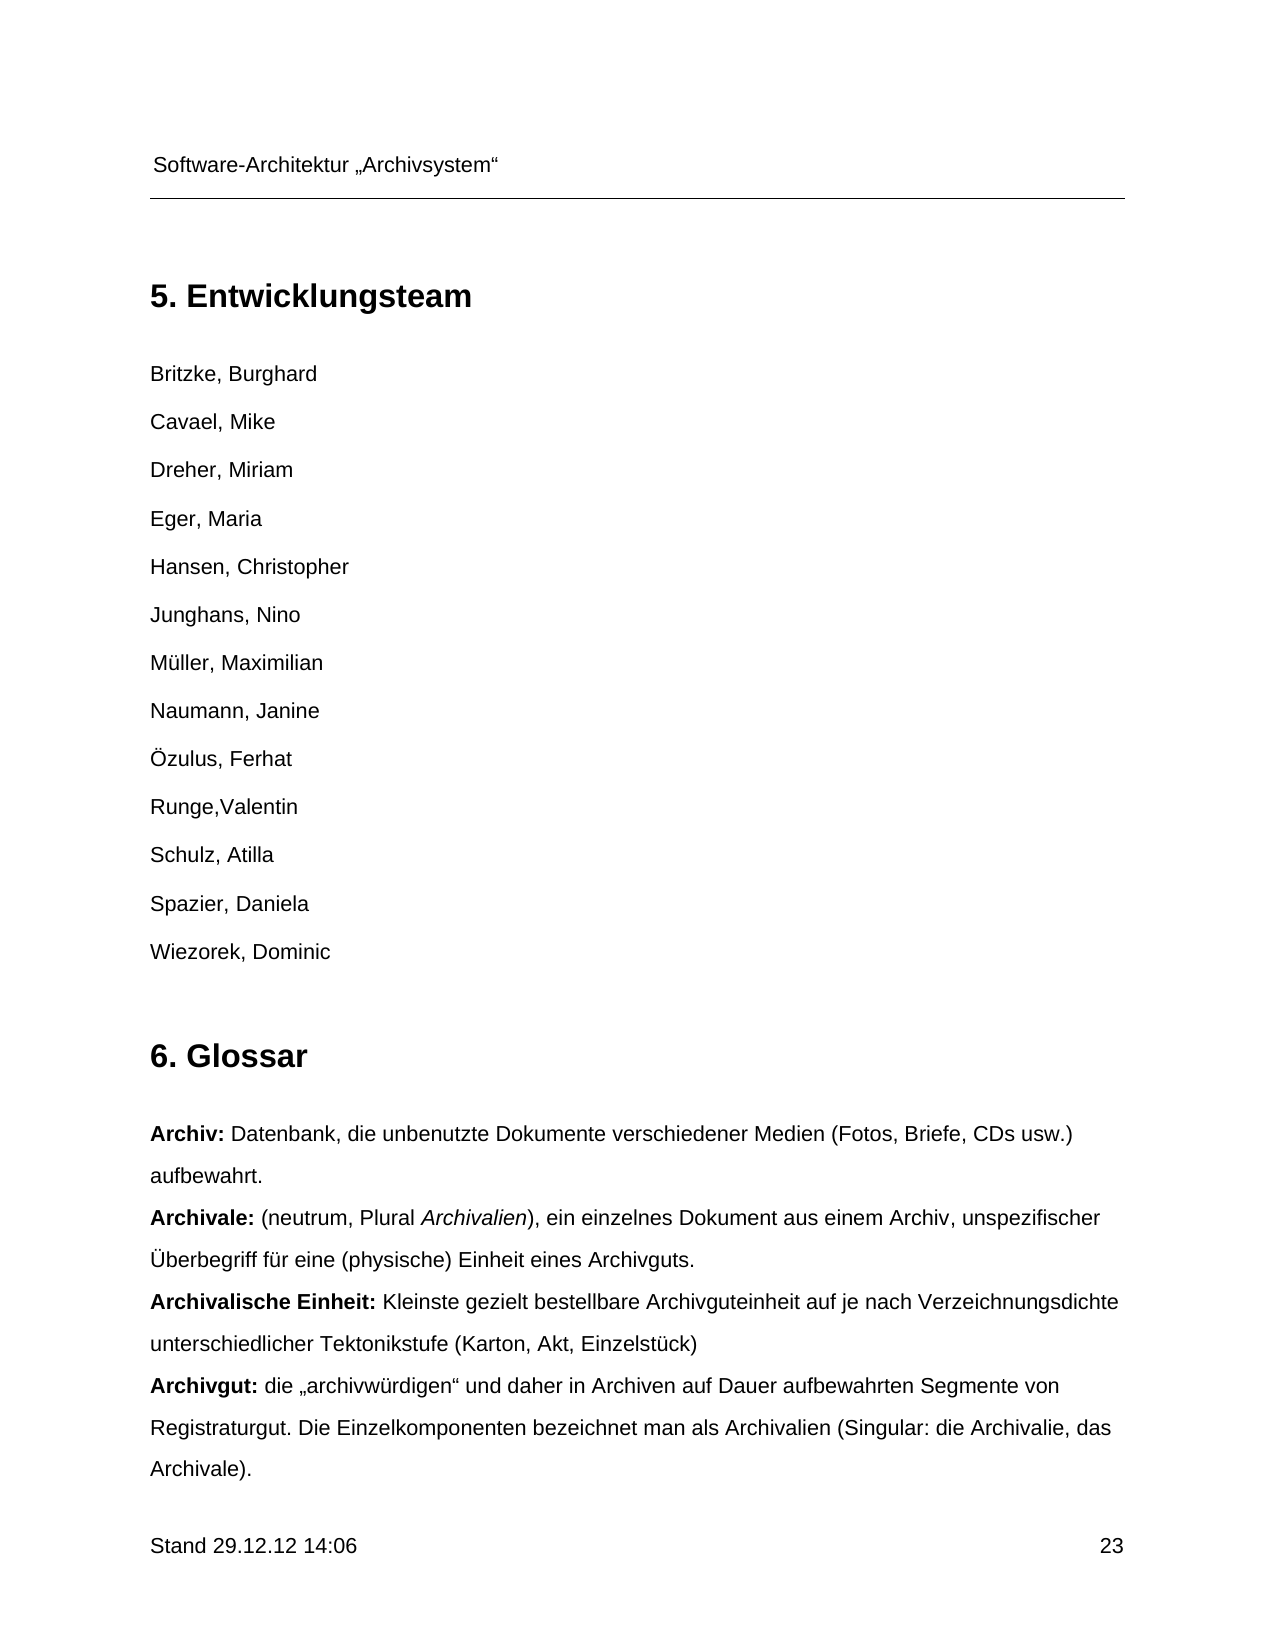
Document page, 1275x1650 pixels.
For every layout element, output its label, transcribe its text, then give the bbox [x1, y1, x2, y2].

text Runge,Valentin [150, 795, 1125, 837]
text Müller, Maximilian [150, 651, 1125, 693]
text Archiv: Datenbank, die unbenutzte Dokumente verschiedener Medien (Fotos, Briefe, CDs usw.) aufbewahrt. [150, 1122, 1125, 1206]
text Hansen, Christopher [150, 554, 1125, 596]
subtitle 5. Entwicklungsteam [150, 277, 1125, 340]
text Eger, Maria [150, 506, 1125, 548]
text Junghans, Nino [150, 603, 1125, 644]
text Archivgut: die „archivwürdigen“ und daher in Archiven auf Dauer aufbewahrten Segmente von Registraturgut. Die Einzelkomponenten bezeichnet man als Archivalien (Singular: die Archivalie, das Archivale). [150, 1373, 1125, 1499]
text Wiezorek, Dominic [150, 939, 1125, 981]
text Britzke, Burghard [150, 362, 1125, 404]
text Spazier, Daniela [150, 891, 1125, 933]
subtitle 6. Glossar [150, 1038, 1125, 1100]
text Cavael, Mike [150, 410, 1125, 452]
text Özulus, Ferhat [150, 747, 1125, 789]
text Schulz, Atilla [150, 843, 1125, 885]
text Naumann, Janine [150, 699, 1125, 741]
text Archivale: (neutrum, Plural Archivalien), ein einzelnes Dokument aus einem Archiv, unspezifischer Überbegriff für eine (physische) Einheit eines Archivguts. [150, 1206, 1125, 1290]
text Dreher, Miriam [150, 458, 1125, 500]
text Archivalische Einheit: Kleinste gezielt bestellbare Archivguteinheit auf je nach Verzeichnungsdichte unterschiedlicher Tektonikstufe (Karton, Akt, Einzelstück) [150, 1290, 1125, 1373]
